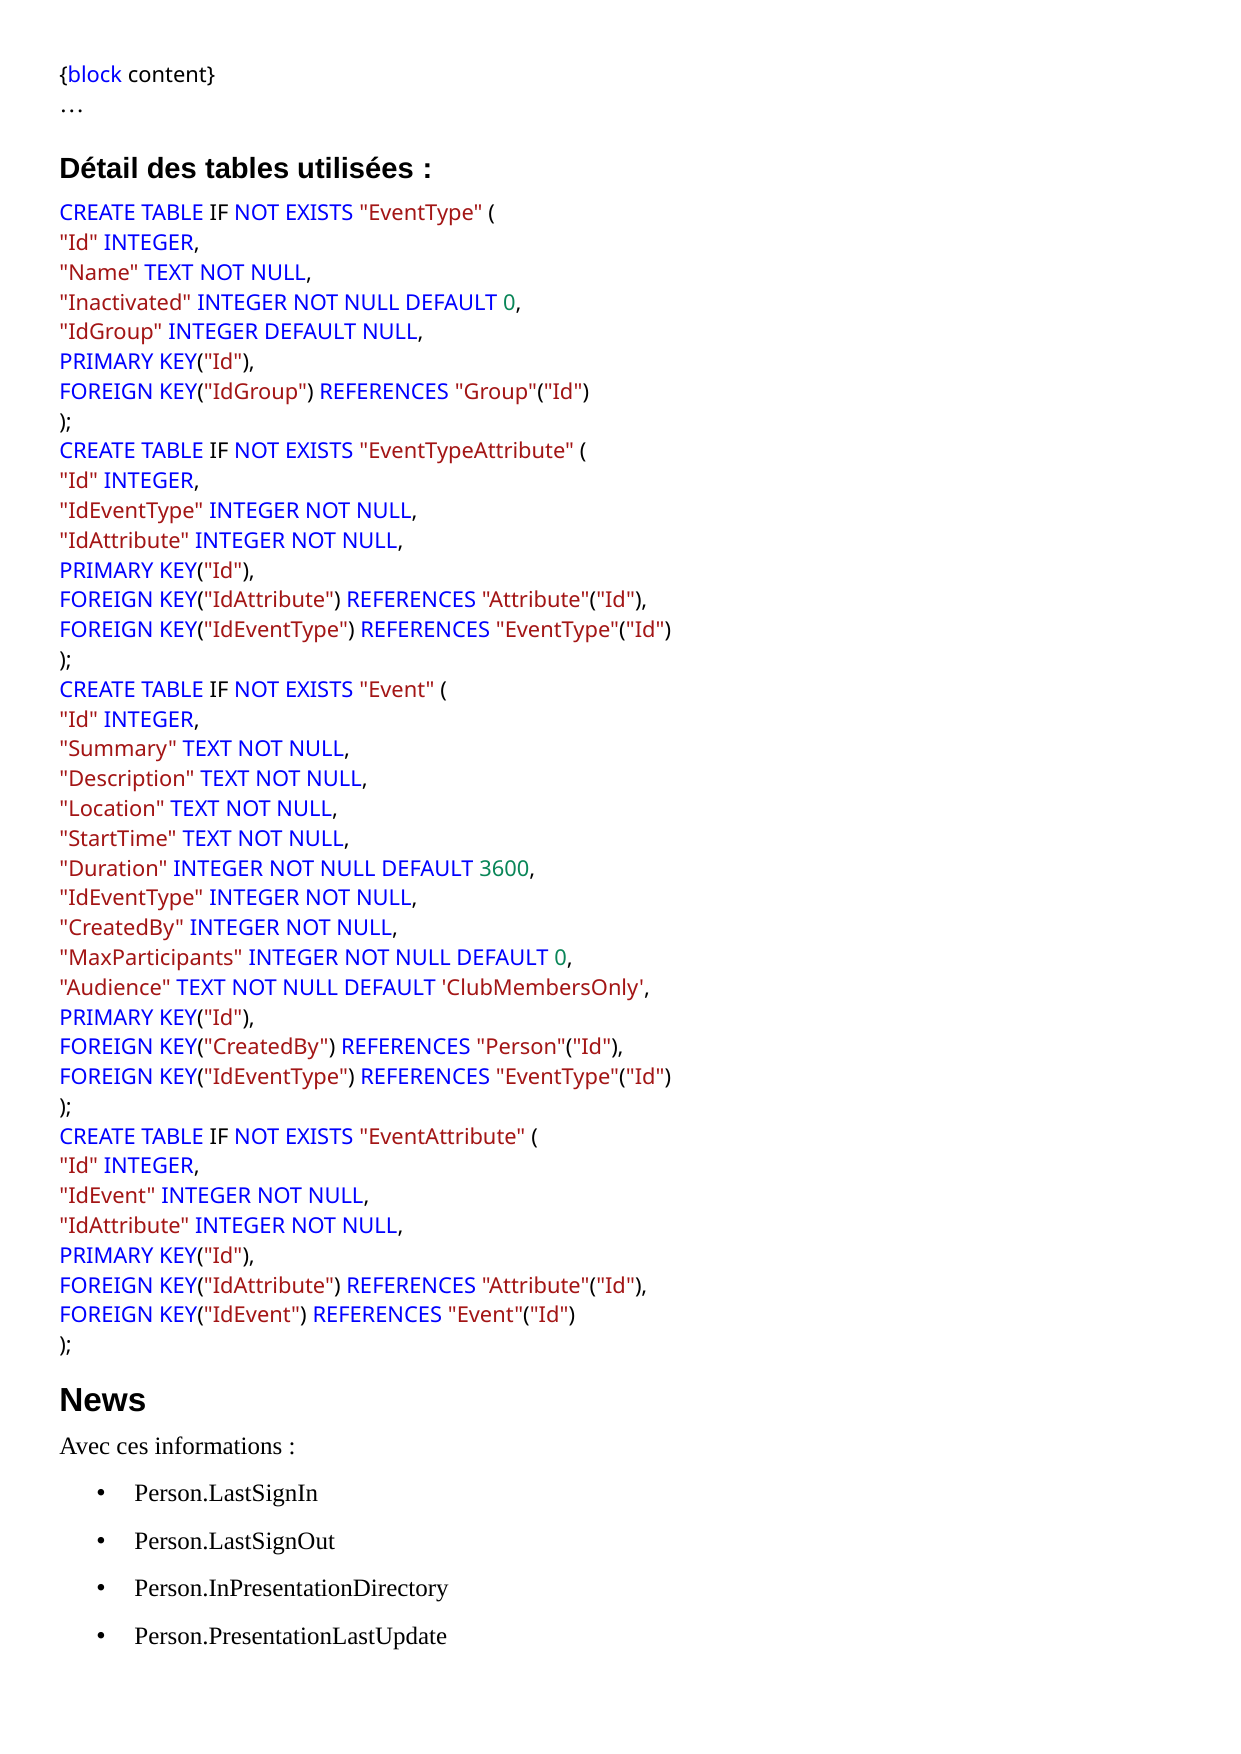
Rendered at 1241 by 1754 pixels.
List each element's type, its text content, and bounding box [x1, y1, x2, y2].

text "IdEventType" INTEGER NOT NULL, [59, 882, 1181, 912]
text "Duration" INTEGER NOT NULL DEFAULT 3600, [59, 852, 1181, 882]
text {block content} [59, 59, 1181, 89]
text "Inactivated" INTEGER NOT NULL DEFAULT 0, [59, 286, 1181, 316]
text CREATE TABLE IF NOT EXISTS "Event" ( [59, 674, 1181, 703]
text ); [59, 1091, 1181, 1121]
text "Location" TEXT NOT NULL, [59, 793, 1181, 823]
text ); [59, 406, 1181, 435]
text "Id" INTEGER, [59, 465, 1181, 495]
text FOREIGN KEY("IdGroup") REFERENCES "Group"("Id") [59, 376, 1181, 406]
text FOREIGN KEY("IdAttribute") REFERENCES "Attribute"("Id"), [59, 584, 1181, 614]
text FOREIGN KEY("IdEventType") REFERENCES "EventType"("Id") [59, 1061, 1181, 1091]
text "Id" INTEGER, [59, 227, 1181, 257]
text CREATE TABLE IF NOT EXISTS "EventAttribute" ( [59, 1121, 1181, 1150]
subtitle Détail des tables utilisées : [59, 151, 1181, 184]
text CREATE TABLE IF NOT EXISTS "EventTypeAttribute" ( [59, 435, 1181, 465]
text Avec ces informations : [59, 1431, 1181, 1459]
text "StartTime" TEXT NOT NULL, [59, 823, 1181, 852]
text PRIMARY KEY("Id"), [59, 1240, 1181, 1269]
text FOREIGN KEY("IdAttribute") REFERENCES "Attribute"("Id"), [59, 1269, 1181, 1299]
text PRIMARY KEY("Id"), [59, 346, 1181, 376]
text … [59, 89, 1181, 118]
list Person.PresentationLastUpdate [97, 1621, 1181, 1650]
text "IdAttribute" INTEGER NOT NULL, [59, 525, 1181, 554]
subtitle News [59, 1380, 1181, 1418]
text CREATE TABLE IF NOT EXISTS "EventType" ( [59, 197, 1181, 227]
text "MaxParticipants" INTEGER NOT NULL DEFAULT 0, [59, 942, 1181, 972]
text "IdGroup" INTEGER DEFAULT NULL, [59, 316, 1181, 346]
list Person.LastSignIn [97, 1478, 1181, 1507]
text ); [59, 1329, 1181, 1359]
list Person.LastSignOut [97, 1526, 1181, 1555]
list Person.InPresentationDirectory [97, 1573, 1181, 1602]
text "IdAttribute" INTEGER NOT NULL, [59, 1210, 1181, 1240]
text "Id" INTEGER, [59, 703, 1181, 733]
text FOREIGN KEY("IdEventType") REFERENCES "EventType"("Id") [59, 614, 1181, 644]
text "Summary" TEXT NOT NULL, [59, 733, 1181, 763]
text "IdEventType" INTEGER NOT NULL, [59, 495, 1181, 525]
text "Id" INTEGER, [59, 1150, 1181, 1180]
text PRIMARY KEY("Id"), [59, 1001, 1181, 1031]
text FOREIGN KEY("IdEvent") REFERENCES "Event"("Id") [59, 1299, 1181, 1329]
text ); [59, 644, 1181, 674]
text FOREIGN KEY("CreatedBy") REFERENCES "Person"("Id"), [59, 1031, 1181, 1061]
text "Audience" TEXT NOT NULL DEFAULT 'ClubMembersOnly', [59, 972, 1181, 1001]
text "IdEvent" INTEGER NOT NULL, [59, 1180, 1181, 1210]
text PRIMARY KEY("Id"), [59, 554, 1181, 584]
text "CreatedBy" INTEGER NOT NULL, [59, 912, 1181, 942]
text "Name" TEXT NOT NULL, [59, 257, 1181, 286]
text "Description" TEXT NOT NULL, [59, 763, 1181, 793]
